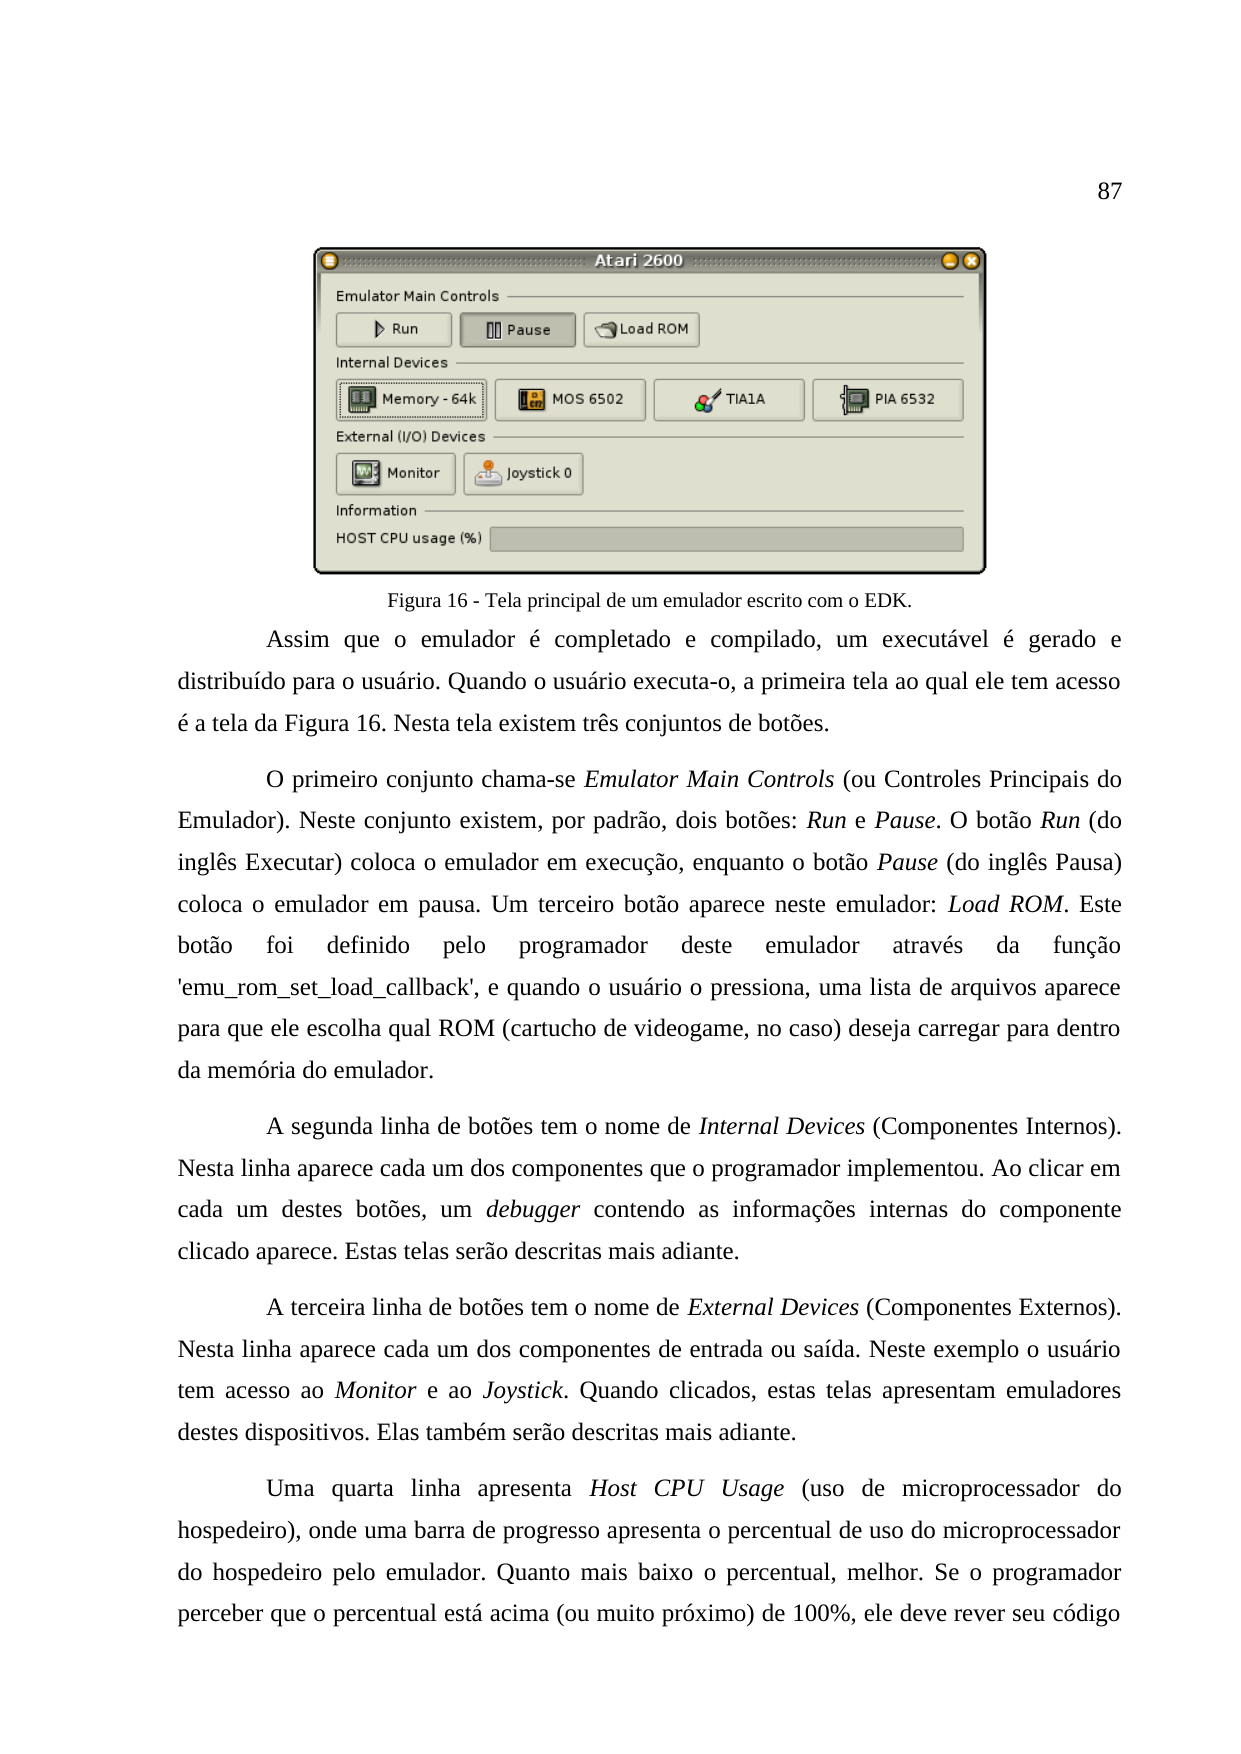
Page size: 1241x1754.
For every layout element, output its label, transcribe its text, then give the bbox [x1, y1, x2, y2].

text O primeiro conjunto chama-se Emulator Main Controls (ou Controles Principais do Emulador). Neste conjunto existem, por padrão, dois botões: Run e Pause. O botão Run (do inglês Executar) coloca o emulador em execução, enquanto o botão Pause (do inglês Pausa) coloca o emulador em pausa. Um terceiro botão aparece neste emulador: Load ROM. Este botão foi definido pelo programador deste emulador através da função 'emu_rom_set_load_callback', e quando o usuário o pressiona, uma lista de arquivos aparece para que ele escolha qual ROM (cartucho de videogame, no caso) deseja carregar para dentro da memória do emulador. [177, 765, 1122, 1084]
text Uma quarta linha apresenta Host CPU Usage (uso de microprocessador do hospedeiro), onde uma barra de progresso apresenta o percentual de uso do microprocessador do hospedeiro pelo emulador. Quanto mais baixo o percentual, melhor. Se o programador perceber que o percentual está acima (ou muito próximo) de 100%, ele deve rever seu código [177, 1474, 1122, 1627]
text Assim que o emulador é completado e compilado, um executável é gerado e distribuído para o usuário. Quando o usuário executa-o, a primeira tela ao qual ele tem acesso é a tela da Figura 16. Nesta tela existem três conjuntos de botões. [177, 234, 1122, 736]
text A terceira linha de botões tem o nome de External Devices (Componentes Externos). Nesta linha aparece cada um dos componentes de entrada ou saída. Neste exemplo o usuário tem acesso ao Monitor e ao Joystick. Quando clicados, estas telas apresentam emuladores destes dispositivos. Elas também serão descritas mais adiante. [177, 1293, 1122, 1446]
text Figura 16 - Tela principal de um emulador escrito com o EDK. [311, 577, 988, 612]
text A segunda linha de botões tem o nome de Internal Devices (Componentes Internos). Nesta linha aparece cada um dos componentes que o programador implementou. Ao clicar em cada um destes botões, um debugger contendo as informações internas do componente clicado aparece. Estas telas serão descritas mais adiante. [177, 1112, 1122, 1265]
picture [311, 247, 989, 577]
